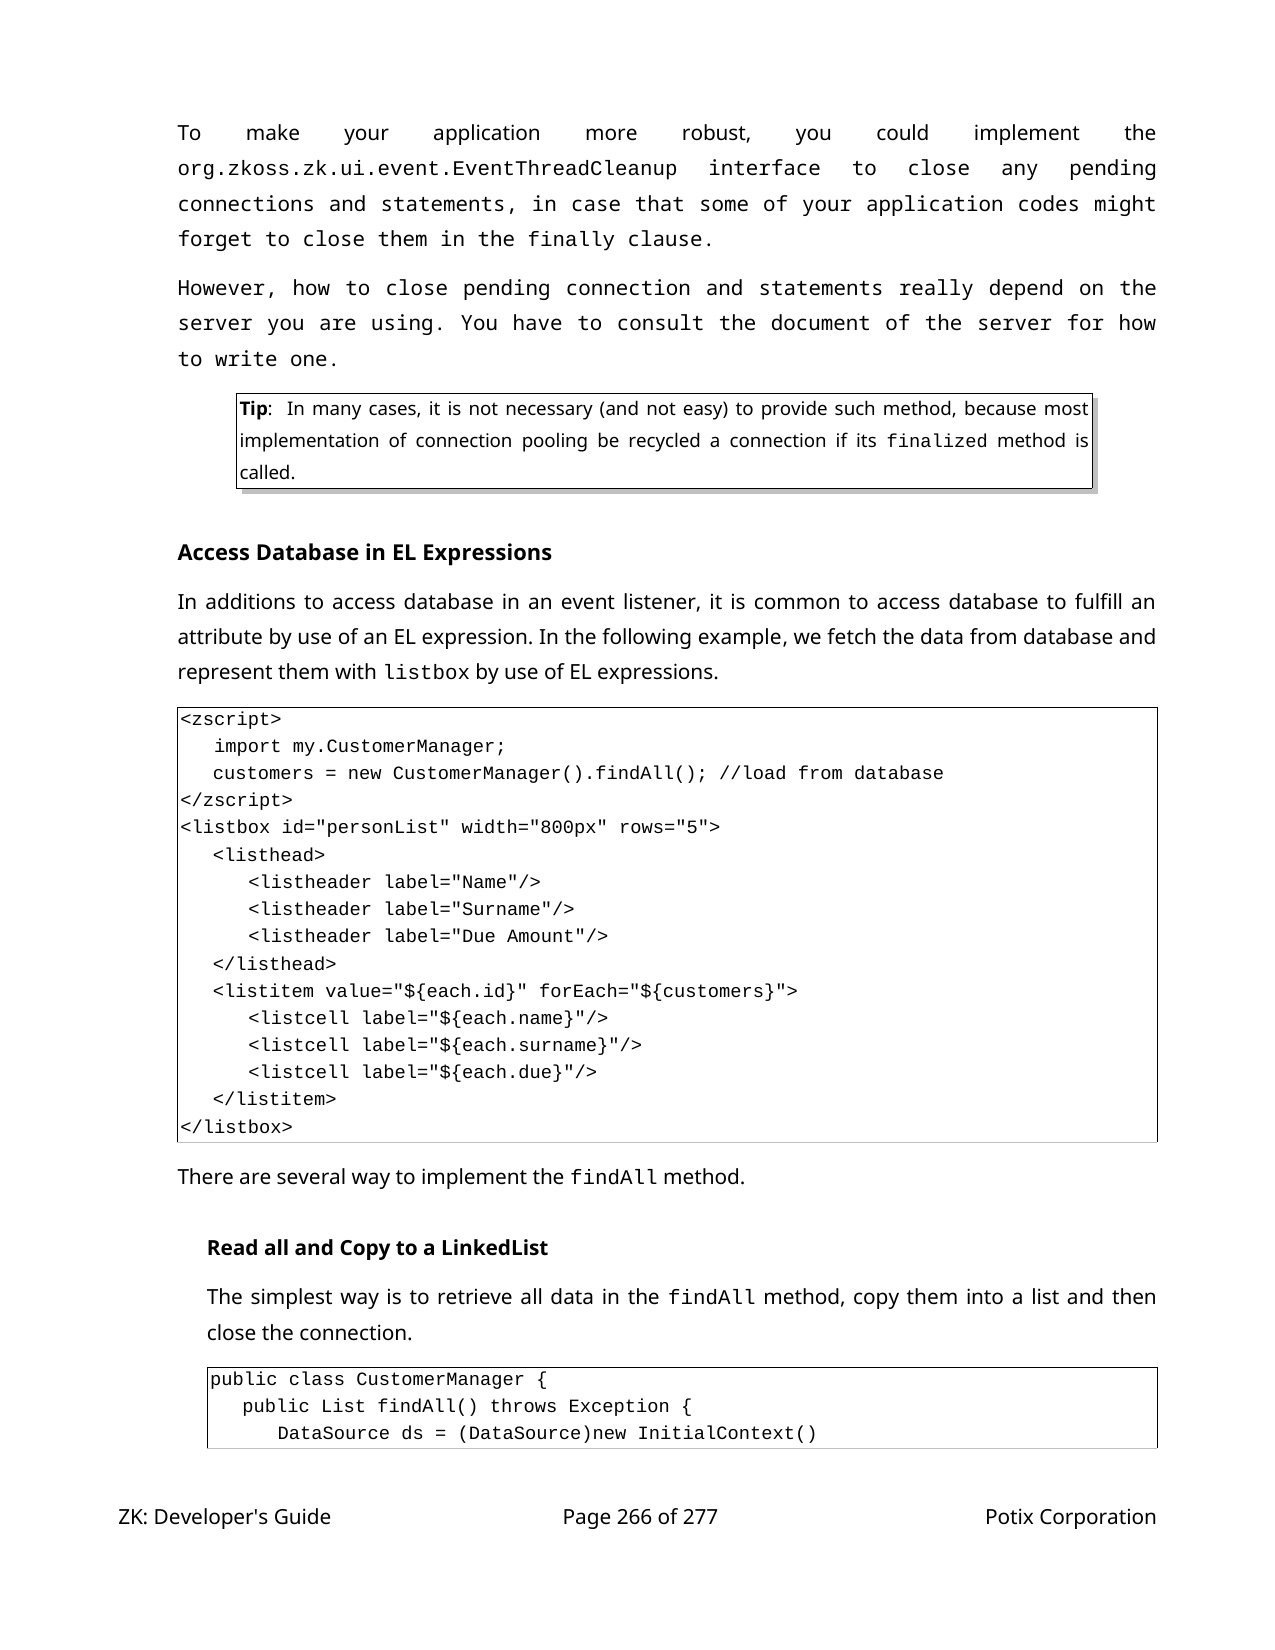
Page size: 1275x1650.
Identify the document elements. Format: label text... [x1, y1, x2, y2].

text customers = new CustomerManager().findAll(); //load from database [178, 761, 1157, 785]
text The simplest way is to retrieve all data in the findAll method, copy them into a list and then close the connection. [207, 1282, 1157, 1346]
text import my.CustomerManager; [178, 734, 1157, 758]
text DataSource ds = (DataSource)new InitialContext() [208, 1421, 1157, 1448]
text Tip: In many cases, it is not necessary (and not easy) to provide such method, because most implementation of connection pooling be recycled a connection if its finalized method is called. [237, 394, 1092, 488]
text To make your application more robust, you could implement the org.zkoss.zk.ui.event.EventThreadCleanup interface to close any pending connections and statements, in case that some of your application codes might forget to close them in the finally clause. [177, 118, 1157, 253]
text <listheader label="Name"/> [178, 870, 1157, 894]
text However, how to close pending connection and statements really depend on the server you are using. You have to consult the document of the server for how to write one. [177, 273, 1157, 372]
text There are several way to implement the findAll method. [177, 1162, 1157, 1191]
subtitle Read all and Copy to a LinkedList [207, 1233, 1157, 1262]
text </zscript> [178, 788, 1157, 812]
text <listcell label="${each.due}"/> [178, 1060, 1157, 1084]
text </listbox> [178, 1114, 1157, 1142]
text <listheader label="Surname"/> [178, 897, 1157, 921]
text <listhead> [178, 843, 1157, 867]
text </listitem> [178, 1087, 1157, 1112]
subtitle Access Database in EL Expressions [177, 536, 1157, 566]
text <listbox id="personList" width="800px" rows="5"> [178, 815, 1157, 840]
text <listheader label="Due Amount"/> [178, 924, 1157, 948]
text public List findAll() throws Exception { [208, 1394, 1157, 1418]
text <listcell label="${each.surname}"/> [178, 1033, 1157, 1057]
text </listhead> [178, 951, 1157, 976]
text <zscript> [178, 708, 1157, 731]
text <listitem value="${each.id}" forEach="${customers}"> [178, 978, 1157, 1003]
text public class CustomerManager { [208, 1368, 1157, 1391]
text <listcell label="${each.name}"/> [178, 1006, 1157, 1030]
text In additions to access database in an event listener, it is common to access database to fulfill an attribute by use of an EL expression. In the following example, we fetch the data from database and represent them with listbox by use of EL expressions. [177, 587, 1157, 686]
